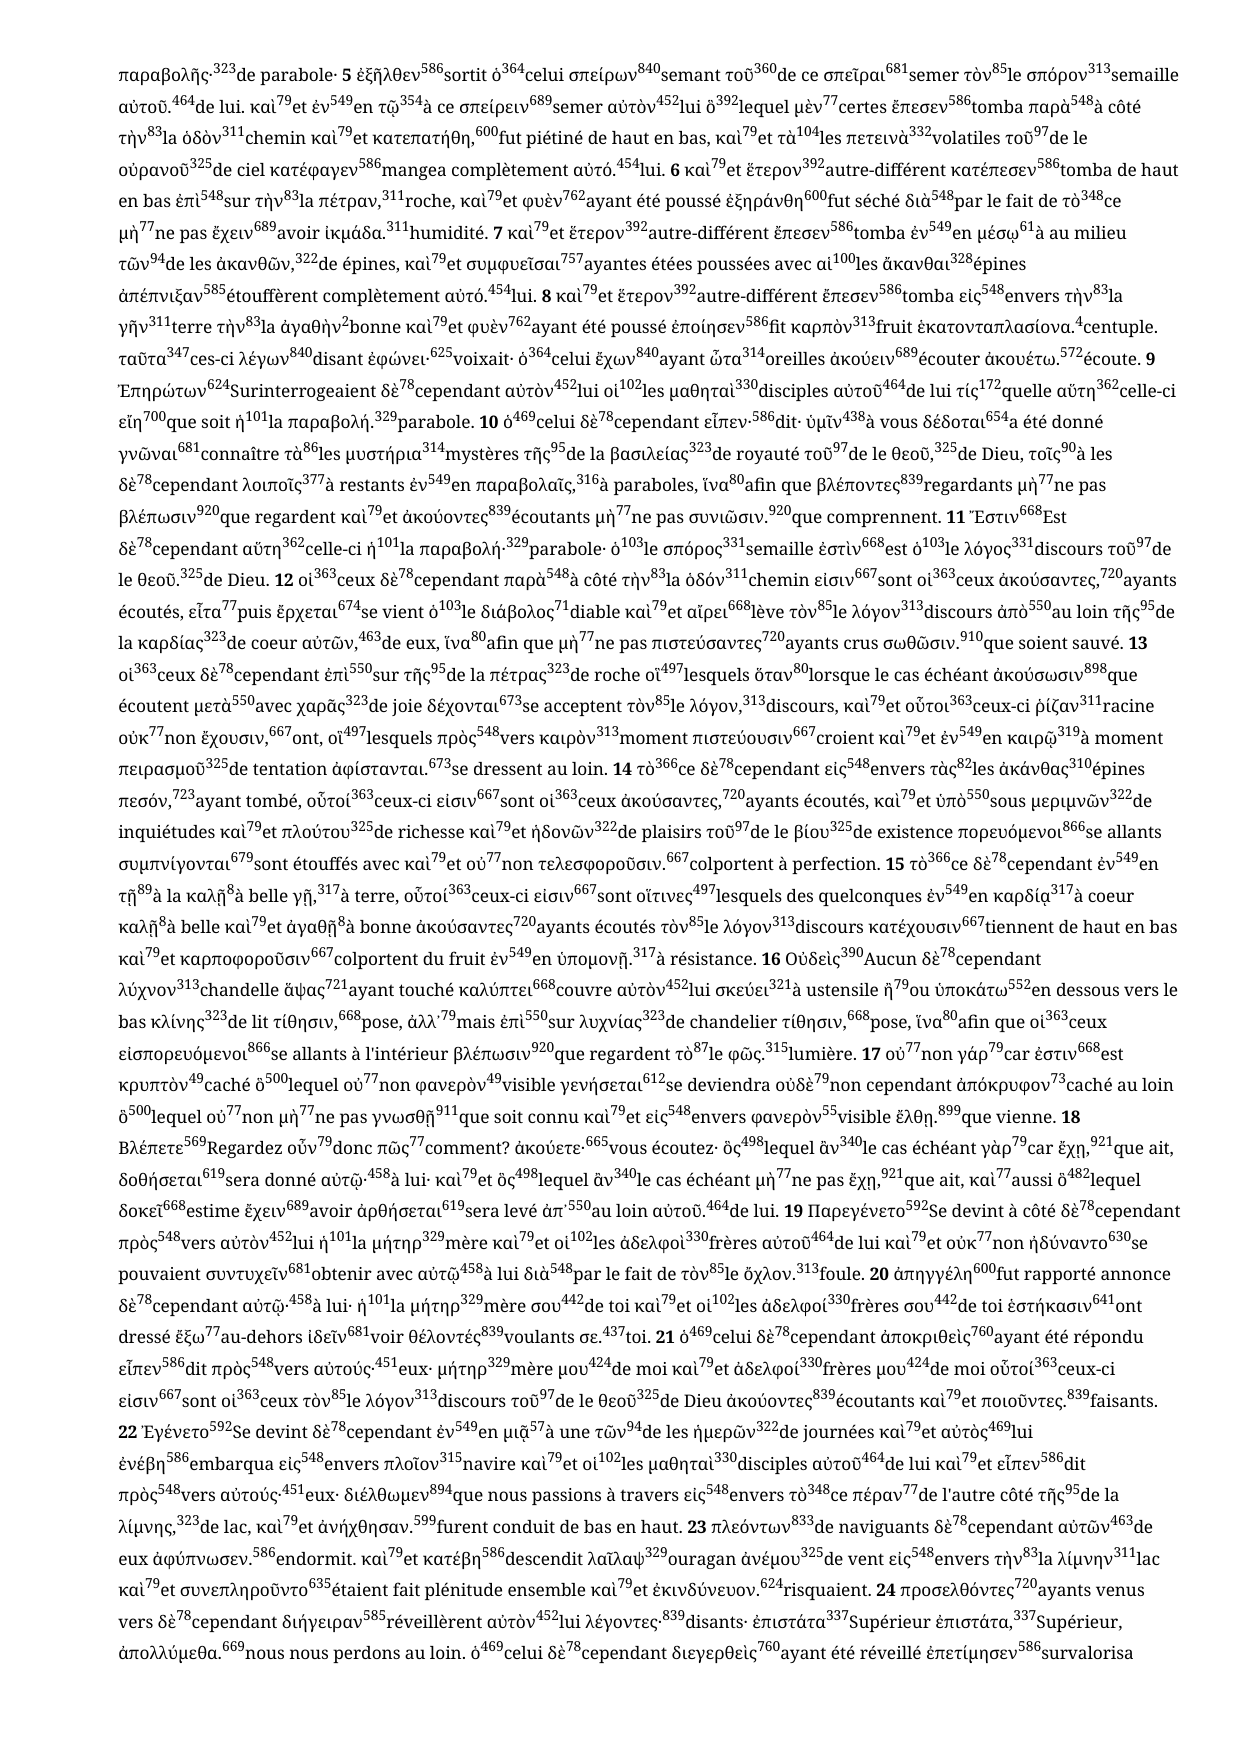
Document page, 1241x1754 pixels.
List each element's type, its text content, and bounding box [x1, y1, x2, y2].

text 1 Καὶ79Et ἐγένετο592se devint ἐν549en τῷ352à celui καθεξῆς77successivement καὶ79et αὐτὸς469lui διώδευεν625faisait route à travers κατὰ548selon πόλιν311cité καὶ79et κώμην311village κηρύσσων840annonçant καὶ79et εὐαγγελιζόμενος867se évangélisant τὴν83la βασιλείαν311royauté τοῦ97de le θεοῦ325de Dieu καὶ79et οἱ102les δώδεκα70douze σὺν549avec αὐτῷ,458à lui, 2 καὶ79et γυναῖκές328femmes τινες284des quelconques αἳ495lesquelles ἦσαν624étaient τεθεραπευμέναι810ayantes étées soignées ἀπὸ550au loin πνευμάτων326de souffles πονηρῶν17de méchants καὶ79et ἀσθενειῶν,322de infirmités, Μαρία329Maria ἡ496celle καλουμένη889étante appelée Μαγδαληνή,329Magdalene, ἀφ᾽550au loin ἧς490de laquelle δαιμόνια332démons ἑπτὰ198sept ἐξεληλύθει,659avait sorti, 3 καὶ79et Ἰωάννα329Ioanna γυνὴ329femme Χουζᾶ325de Chouza ἐπιτρόπου325de administrateur Ἡρῴδου325de Hérode καὶ79et Σουσάννα329Sousanna καὶ79et ἕτεραι387autres-différentes πολλαί,284nombreuses, αἵτινες495lesquelles des quelconques διηκόνουν624servaient αὐτοῖς457à eux ἐκ550hors τῶν359de ces ὑπαρχόντων835de subsistants αὐταῖς.455à elles. 4 Συνιόντος834de Allant ensemble δὲ78cependant ὄχλου325de foule πολλοῦ281de nombreux καὶ79et τῶν357de ceux κατὰ548selon πόλιν311cité ἐπιπορευομένων860de se allants en plus πρὸς548vers αὐτὸν452lui εἶπεν586dit διὰ550par παραβολῆς·323de parabole· 5 ἐξῆλθεν586sortit ὁ364celui σπείρων840semant τοῦ360de ce σπεῖραι681semer τὸν85le σπόρον313semaille αὐτοῦ.464de lui. καὶ79et ἐν549en τῷ354à ce σπείρειν689semer αὐτὸν452lui ὃ392lequel μὲν77certes ἔπεσεν586tomba παρὰ548à côté τὴν83la ὁδὸν311chemin καὶ79et κατεπατήθη,600fut piétiné de haut en bas, καὶ79et τὰ104les πετεινὰ332volatiles τοῦ97de le οὐρανοῦ325de ciel κατέφαγεν586mangea complètement αὐτό.454lui. 6 καὶ79et ἕτερον392autre-différent κατέπεσεν586tomba de haut en bas ἐπὶ548sur τὴν83la πέτραν,311roche, καὶ79et φυὲν762ayant été poussé ἐξηράνθη600fut séché διὰ548par le fait de τὸ348ce μὴ77ne pas ἔχειν689avoir ἰκμάδα.311humidité. 7 καὶ79et ἕτερον392autre-différent ἔπεσεν586tomba ἐν549en μέσῳ61à au milieu τῶν94de les ἀκανθῶν,322de épines, καὶ79et συμφυεῖσαι757ayantes étées poussées avec αἱ100les ἄκανθαι328épines ἀπέπνιξαν585étouffèrent complètement αὐτό.454lui. 8 καὶ79et ἕτερον392autre-différent ἔπεσεν586tomba εἰς548envers τὴν83la γῆν311terre τὴν83la ἀγαθὴν2bonne καὶ79et φυὲν762ayant été poussé ἐποίησεν586fit καρπὸν313fruit ἑκατονταπλασίονα.4centuple. ταῦτα347ces-ci λέγων840disant ἐφώνει·625voixait· ὁ364celui ἔχων840ayant ὦτα314oreilles ἀκούειν689écouter ἀκουέτω.572écoute. 9 Ἐπηρώτων624Surinterrogeaient δὲ78cependant αὐτὸν452lui οἱ102les μαθηταὶ330disciples αὐτοῦ464de lui τίς172quelle αὕτη362celle-ci εἴη700que soit ἡ101la παραβολή.329parabole. 10 ὁ469celui δὲ78cependant εἶπεν·586dit· ὑμῖν438à vous δέδοται654a été donné γνῶναι681connaître τὰ86les μυστήρια314mystères τῆς95de la βασιλείας323de royauté τοῦ97de le θεοῦ,325de Dieu, τοῖς90à les δὲ78cependant λοιποῖς377à restants ἐν549en παραβολαῖς,316à paraboles, ἵνα80afin que βλέποντες839regardants μὴ77ne pas βλέπωσιν920que regardent καὶ79et ἀκούοντες839écoutants μὴ77ne pas συνιῶσιν.920que comprennent. 11 Ἔστιν668Est δὲ78cependant αὕτη362celle-ci ἡ101la παραβολή·329parabole· ὁ103le σπόρος331semaille ἐστὶν668est ὁ103le λόγος331discours τοῦ97de le θεοῦ.325de Dieu. 12 οἱ363ceux δὲ78cependant παρὰ548à côté τὴν83la ὁδόν311chemin εἰσιν667sont οἱ363ceux ἀκούσαντες,720ayants écoutés, εἶτα77puis ἔρχεται674se vient ὁ103le διάβολος71diable καὶ79et αἴρει668lève τὸν85le λόγον313discours ἀπὸ550au loin τῆς95de la καρδίας323de coeur αὐτῶν,463de eux, ἵνα80afin que μὴ77ne pas πιστεύσαντες720ayants crus σωθῶσιν.910que soient sauvé. 13 οἱ363ceux δὲ78cependant ἐπὶ550sur τῆς95de la πέτρας323de roche οἳ497lesquels ὅταν80lorsque le cas échéant ἀκούσωσιν898que écoutent μετὰ550avec χαρᾶς323de joie δέχονται673se acceptent τὸν85le λόγον,313discours, καὶ79et οὗτοι363ceux-ci ῥίζαν311racine οὐκ77non ἔχουσιν,667ont, οἳ497lesquels πρὸς548vers καιρὸν313moment πιστεύουσιν667croient καὶ79et ἐν549en καιρῷ319à moment πειρασμοῦ325de tentation ἀφίστανται.673se dressent au loin. 14 τὸ366ce δὲ78cependant εἰς548envers τὰς82les ἀκάνθας310épines πεσόν,723ayant tombé, οὗτοί363ceux-ci εἰσιν667sont οἱ363ceux ἀκούσαντες,720ayants écoutés, καὶ79et ὑπὸ550sous μεριμνῶν322de inquiétudes καὶ79et πλούτου325de richesse καὶ79et ἡδονῶν322de plaisirs τοῦ97de le βίου325de existence πορευόμενοι866se allants συμπνίγονται679sont étouffés avec καὶ79et οὐ77non τελεσφοροῦσιν.667colportent à perfection. 15 τὸ366ce δὲ78cependant ἐν549en τῇ89à la καλῇ8à belle γῇ,317à terre, οὗτοί363ceux-ci εἰσιν667sont οἵτινες497lesquels des quelconques ἐν549en καρδίᾳ317à coeur καλῇ8à belle καὶ79et ἀγαθῇ8à bonne ἀκούσαντες720ayants écoutés τὸν85le λόγον313discours κατέχουσιν667tiennent de haut en bas καὶ79et καρποφοροῦσιν667colportent du fruit ἐν549en ὑπομονῇ.317à résistance. 16 Οὐδεὶς390Aucun δὲ78cependant λύχνον313chandelle ἅψας721ayant touché καλύπτει668couvre αὐτὸν452lui σκεύει321à ustensile ἢ79ou ὑποκάτω552en dessous vers le bas κλίνης323de lit τίθησιν,668pose, ἀλλ᾽79mais ἐπὶ550sur λυχνίας323de chandelier τίθησιν,668pose, ἵνα80afin que οἱ363ceux εἰσπορευόμενοι866se allants à l'intérieur βλέπωσιν920que regardent τὸ87le φῶς.315lumière. 17 οὐ77non γάρ79car ἐστιν668est κρυπτὸν49caché ὃ500lequel οὐ77non φανερὸν49visible γενήσεται612se deviendra οὐδὲ79non cependant ἀπόκρυφον73caché au loin ὃ500lequel οὐ77non μὴ77ne pas γνωσθῇ911que soit connu καὶ79et εἰς548envers φανερὸν55visible ἔλθῃ.899que vienne. 18 Βλέπετε569Regardez οὖν79donc πῶς77comment? ἀκούετε·665vous écoutez· ὃς498lequel ἂν340le cas échéant γὰρ79car ἔχῃ,921que ait, δοθήσεται619sera donné αὐτῷ·458à lui· καὶ79et ὃς498lequel ἂν340le cas échéant μὴ77ne pas ἔχῃ,921que ait, καὶ77aussi ὃ482lequel δοκεῖ668estime ἔχειν689avoir ἀρθήσεται619sera levé ἀπ᾽550au loin αὐτοῦ.464de lui. 19 Παρεγένετο592Se devint à côté δὲ78cependant πρὸς548vers αὐτὸν452lui ἡ101la μήτηρ329mère καὶ79et οἱ102les ἀδελφοὶ330frères αὐτοῦ464de lui καὶ79et οὐκ77non ἠδύναντο630se pouvaient συντυχεῖν681obtenir avec αὐτῷ458à lui διὰ548par le fait de τὸν85le ὄχλον.313foule. 20 ἀπηγγέλη600fut rapporté annonce δὲ78cependant αὐτῷ·458à lui· ἡ101la μήτηρ329mère σου442de toi καὶ79et οἱ102les ἀδελφοί330frères σου442de toi ἑστήκασιν641ont dressé ἔξω77au-dehors ἰδεῖν681voir θέλοντές839voulants σε.437toi. 21 ὁ469celui δὲ78cependant ἀποκριθεὶς760ayant été répondu εἶπεν586dit πρὸς548vers αὐτούς·451eux· μήτηρ329mère μου424de moi καὶ79et ἀδελφοί330frères μου424de moi οὗτοί363ceux-ci εἰσιν667sont οἱ363ceux τὸν85le λόγον313discours τοῦ97de le θεοῦ325de Dieu ἀκούοντες839écoutants καὶ79et ποιοῦντες.839faisants. 22 Ἐγένετο592Se devint δὲ78cependant ἐν549en μιᾷ57à une τῶν94de les ἡμερῶν322de journées καὶ79et αὐτὸς469lui ἐνέβη586embarqua εἰς548envers πλοῖον315navire καὶ79et οἱ102les μαθηταὶ330disciples αὐτοῦ464de lui καὶ79et εἶπεν586dit πρὸς548vers αὐτούς·451eux· διέλθωμεν894que nous passions à travers εἰς548envers τὸ348ce πέραν77de l'autre côté τῆς95de la λίμνης,323de lac, καὶ79et ἀνήχθησαν.599furent conduit de bas en haut. 23 πλεόντων833de naviguants δὲ78cependant αὐτῶν463de eux ἀφύπνωσεν.586endormit. καὶ79et κατέβη586descendit λαῖλαψ329ouragan ἀνέμου325de vent εἰς548envers τὴν83la λίμνην311lac καὶ79et συνεπληροῦντο635étaient fait plénitude ensemble καὶ79et ἐκινδύνευον.624risquaient. 24 προσελθόντες720ayants venus vers δὲ78cependant διήγειραν585réveillèrent αὐτὸν452lui λέγοντες·839disants· ἐπιστάτα337Supérieur ἐπιστάτα,337Supérieur, ἀπολλύμεθα.669nous nous perdons au loin. ὁ469celui δὲ78cependant διεγερθεὶς760ayant été réveillé ἐπετίμησεν586survalorisa τῷ91à le ἀνέμῳ319à vent καὶ79et τῷ91à le κλύδωνι319à vague τοῦ99de le ὕδατος·327de eau· καὶ79et ἐπαύσαντο591se pausèrent καὶ79et ἐγένετο592se devint γαλήνη.329calme. 25 εἶπεν586dit δὲ78cependant αὐτοῖς·457à eux· ποῦ77où? ἡ101la πίστις329croyance ὑμῶν;441de vous; φοβηθέντες759ayants étés effrayés δὲ78cependant ἐθαύμασαν585étonnèrent λέγοντες839disants πρὸς548vers ἀλλήλους·501les uns les autres· τίς410quel ἄρα77par conséquent οὗτός364celui-ci ἐστιν668est ὅτι80en ce que καὶ79et τοῖς90à les ἀνέμοις318à vents ἐπιτάσσει668ordonne sûrement καὶ79et τῷ93à le ὕδατι,321à eau, καὶ79et ὑπακούουσιν667écoutent en soumission αὐτῷ;458à lui; 26 Καὶ79Et κατέπλευσαν585naviguèrent de haut en bas εἰς548envers τὴν83la χώραν311région τῶν96de les Γερασηνῶν,64de Géraséniens, ἥτις496laquelle une quelconque ἐστὶν668est ἀντιπέρα552vis à vis τῆς95de la Γαλιλαίας.323de Galilée. 27 ἐξελθόντι713à ayant sorti δὲ78cependant αὐτῷ458à lui ἐπὶ548sur τὴν83la γῆν311terre ὑπήντησεν586vint à la rencontre ἀνήρ331homme τις287un quelconque ἐκ550hors τῆς95de la πόλεως323de cité ἔχων840ayant δαιμόνια314démons καὶ79et χρόνῳ319à temps ἱκανῷ10à assez-important οὐκ77non ἐνεδύσατο592se envêtit ἱμάτιον315himation καὶ79et ἐν549en οἰκίᾳ317à maison d'habitation οὐκ77non ἔμενεν625restait ἀλλ᾽79mais ἐν549en τοῖς92à les μνήμασιν.320à monuments. 28 ἰδὼν721ayant vu δὲ78cependant τὸν85le Ἰησοῦν313Iésous ἀνακράξας721ayant croassé de bas en haut προσέπεσεν586tomba vers αὐτῷ458à lui καὶ79et φωνῇ317à voix μεγάλῃ8à grande εἶπεν·586dit· τί412quel ἐμοὶ420à moi καὶ79et σοί,439à toi, Ἰησοῦ337Iésous υἱὲ337fils τοῦ97de le θεοῦ325de Dieu τοῦ97de le ὑψίστου;65de très haut; δέομαί670je m'attache de lien σου,442de toi, μή77ne pas με417moi βασανίσῃς.897que tu tortures. 29 παρήγγειλεν586annonça à côté γὰρ79car τῷ93à le πνεύματι321à souffle τῷ93à le ἀκαθάρτῳ12à impur ἐξελθεῖν681sortir ἀπὸ550au loin τοῦ97de le ἀνθρώπου.325de être humain. πολλοῖς274à nombreux γὰρ79car χρόνοις318à temps συνηρπάκει659avait ravi avec αὐτὸν452lui καὶ79et ἐδεσμεύετο636était lié ἁλύσεσιν316à chaînes καὶ79et πέδαις316à entraves φυλασσόμενος891étant gardienné καὶ79et διαρήσσων840fracassant à travers τὰ86les δεσμὰ314liens ἠλαύνετο636était propulsé ὑπὸ550sous τοῦ99de le δαιμονίου327de démon εἰς548envers τὰς82les ἐρήμους.50désertes. 30 ἐπηρώτησεν586surinterrogea δὲ78cependant αὐτὸν452lui ὁ103le Ἰησοῦς·331Iésous· τί412quel σοι439à toi ὄνομά333nom ἐστιν;668est; ὁ469celui δὲ78cependant εἶπεν·586dit· λεγεών,329légion, ὅτι80en ce que εἰσῆλθεν586vint à l'intérieur δαιμόνια332démons πολλὰ288nombreux εἰς548envers αὐτόν.452lui. 31 καὶ79et παρεκάλουν624appelaient à côté αὐτὸν452lui ἵνα80afin que μὴ77ne pas ἐπιτάξῃ899que ordonne sûrement αὐτοῖς459à eux εἰς548envers τὴν83la ἄβυσσον311abysse ἀπελθεῖν.681éloigner. 32 ἦν625était δὲ78cependant ἐκεῖ77là ἀγέλη329harde χοίρων324de pourceaux ἱκανῶν15de assez-importants βοσκομένη889étante faite paître ἐν549en τῷ93à le ὄρει·321à montagne· καὶ79et παρεκάλεσαν585appelèrent à côté αὐτὸν452lui ἵνα80afin que ἐπιτρέψῃ899que permette αὐτοῖς459à eux εἰς548envers ἐκείνους345ceux-là εἰσελθεῖν·681venir à l'intérieur· καὶ79et ἐπέτρεψεν586permit αὐτοῖς.459à eux. 33 ἐξελθόντα722ayants sortis δὲ78cependant τὰ104les δαιμόνια332démons ἀπὸ550au loin τοῦ97de le ἀνθρώπου325de être humain εἰσῆλθον585vinrent à l'intérieur εἰς548envers τοὺς84les χοίρους,312pourceaux, καὶ79et ὥρμησεν586rua ἡ101la ἀγέλη329harde κατὰ550contre τοῦ97de le κρημνοῦ325de escarpement εἰς548envers τὴν83la λίμνην311lac καὶ79et ἀπεπνίγη.600fut étouffé complètement. 34 Ἰδόντες720Ayants vus δὲ78cependant οἱ363ceux βόσκοντες839faisants paître τὸ348ce γεγονὸς772ayant devenu ἔφυγον585fuirent καὶ79et ἀπήγγειλαν585rapportèrent annonce εἰς548envers τὴν83la πόλιν311cité καὶ79et εἰς548envers τοὺς84les ἀγρούς.312champs. 35 ἐξῆλθον585sortirent δὲ78cependant ἰδεῖν681voir τὸ348ce γεγονὸς772ayant devenu καὶ79et ἦλθον585vinrent πρὸς548vers τὸν85le Ἰησοῦν313Iésous καὶ79et εὗρον585trouvèrent καθήμενον849se étant assis τὸν85le ἄνθρωπον313être humain ἀφ᾽550au loin οὗ492de lequel τὰ104les δαιμόνια332démons ἐξῆλθεν586sortit ἱματισμένον796ayant été vêtu himation καὶ79et σωφρονοῦντα822étant sain d'émotion παρὰ548à côté τοὺς84les πόδας312pieds τοῦ97de le Ἰησοῦ,325de Iésous, καὶ79et ἐφοβήθησαν.599furent effrayé. 36 ἀπήγγειλαν585rapportèrent annonce δὲ78cependant αὐτοῖς457à eux οἱ363ceux ἰδόντες720ayants vus πῶς77comment? ἐσώθη600fut sauvé ὁ364celui δαιμονισθείς.760ayant été démonisé. 37 καὶ79et ἠρώτησεν586interrogea αὐτὸν452lui ἅπαν289en totalité τὸ105le πλῆθος333multitude τῆς95de la περιχώρου63de région alentour τῶν96de les Γερασηνῶν64de Géraséniens ἀπελθεῖν681éloigner ἀπ᾽550au loin αὐτῶν,465de eux, ὅτι80en ce que φόβῳ319à effroi μεγάλῳ10à grand συνείχοντο·635étaient tenu ensemble· αὐτὸς469lui δὲ78cependant ἐμβὰς721ayant embarqué εἰς548envers πλοῖον315navire ὑπέστρεψεν.586retourna en arrière. 38 ἐδεῖτο631se attachait de lien δὲ78cependant αὐτοῦ464de lui ὁ103le ἀνὴρ331homme ἀφ᾽550au loin οὗ492de lequel ἐξεληλύθει659avait sorti τὰ104les δαιμόνια332démons εἶναι689être σὺν549avec αὐτῷ·458à lui· ἀπέλυσεν586délia au loin δὲ78cependant αὐτὸν452lui λέγων·840disant· 39 ὑπόστρεφε570retourne en arrière εἰς548envers τὸν85le οἶκόν313maison σου442de toi καὶ79et διηγοῦ574te raconte complètement ὅσα481autant lesquels σοι439à toi ἐποίησεν586fit ὁ103le θεός.331Dieu. καὶ79et ἀπῆλθεν586éloigna καθ᾽548selon ὅλην267toute entière τὴν83la πόλιν311cité κηρύσσων840annonçant ὅσα481autant lesquels ἐποίησεν586fit αὐτῷ458à lui ὁ103le Ἰησοῦς.331Iésous. 40 Ἐν549En δὲ78cependant τῷ354à ce ὑποστρέφειν689retourner en arrière τὸν85le Ἰησοῦν313Iésous ἀπεδέξατο592se accepta loin αὐτὸν452lui ὁ103le ὄχλος·331foule· ἦσαν624étaient γὰρ79car πάντες389tous προσδοκῶντες839attendants αὐτόν.452lui. 41 καὶ79et ἰδοὺ306voici ἦλθεν586vint ἀνὴρ331homme ᾧ486à lequel ὄνομα333nom Ἰάϊρος331Iairos καὶ79et οὗτος364celui-ci ἄρχων331chef τῆς95de la συναγωγῆς323de synagogue ὑπῆρχεν,625subsistait, καὶ79et πεσὼν721ayant tombé παρὰ548à côté τοὺς84les πόδας312pieds [τοῦ]99[de le] Ἰησοῦ325de Iésous παρεκάλει625appelait à côté αὐτὸν452lui εἰσελθεῖν681venir à l'intérieur εἰς548envers τὸν85le οἶκον313maison αὐτοῦ,464de lui, 42 ὅτι80en ce que θυγάτηρ329fille μονογενὴς69monogène ἦν625était αὐτῷ458à lui ὡς77comme ἐτῶν326de ans δώδεκα192de douze καὶ79et αὐτὴ467elle ἀπέθνῃσκεν.625mourait loin. Ἐν549En δὲ78cependant τῷ354à ce ὑπάγειν689diriger en arrière αὐτὸν452lui οἱ102les ὄχλοι330foules συνέπνιγον624étouffaient avec αὐτόν.452lui. 43 Καὶ79Et γυνὴ329femme οὖσα838étante ἐν549en ῥύσει317à écoulement αἵματος327de sang ἀπὸ550au loin ἐτῶν326de ans δώδεκα,192de douze, ἥτις496laquelle une quelconque [ἰατροῖς318[à médecins προσαναλώσασα719ayante consumée auprès ὅλον269tout entier τὸν245le βίον]313existence] οὐκ77non ἴσχυσεν586eut la ténacité ἀπ᾽550au loin οὐδενὸς384de aucun θεραπευθῆναι,683être soigné, 44 προσελθοῦσα719ayante venue vers ὄπισθεν77de derrière ἥψατο592se toucha τοῦ99de le κρασπέδου327de frange τοῦ99de le ἱματίου327de himation αὐτοῦ464de lui καὶ79et παραχρῆμα77instantanément ἔστη586dressa ἡ101la ῥύσις329écoulement τοῦ99de le αἵματος327de sang αὐτῆς.462de elle. 45 καὶ79et εἶπεν586dit ὁ103le Ἰησοῦς·331Iésous· τίς410quel ὁ364celui ἁψάμενός740se ayant touché μου;424de moi; ἀρνουμένων860de se niants δὲ78cependant πάντων383de tous εἶπεν586dit ὁ103le Πέτρος·331Pierre· ἐπιστάτα,337Supérieur, οἱ102les ὄχλοι330foules συνέχουσίν667tiennent ensemble σε437toi καὶ79et ἀποθλίβουσιν.667oppressent loin. 46 ὁ103le δὲ78cependant Ἰησοῦς331Iésous εἶπεν·586dit· ἥψατό592se toucha μού424de moi τις,390un quelconque, ἐγὼ431moi γὰρ79car ἔγνων582je connus δύναμιν311puissance ἐξεληλυθυῖαν768ayante sortie ἀπ᾽550au loin ἐμοῦ.424de moi. 47 ἰδοῦσα719ayante vue δὲ78cependant ἡ101la γυνὴ329femme ὅτι80en ce que οὐκ77non ἔλαθεν,586omit, τρέμουσα838tremblante ἦλθεν586vint καὶ79et προσπεσοῦσα719ayante tombée vers αὐτῷ458à lui δι᾽548par le fait de ἣν293laquelle αἰτίαν311cause ἥψατο592se toucha αὐτοῦ464de lui ἀπήγγειλεν586rapporta annonce ἐνώπιον552en devant παντὸς281de tout τοῦ97de le λαοῦ325de peuple καὶ79et ὡς77comme ἰάθη600fut guéri παραχρῆμα.77instantanément. 48 ὁ469celui δὲ78cependant εἶπεν586dit αὐτῇ·456à elle· θυγάτηρ,335fille, ἡ101la πίστις329croyance σου442de toi σέσωκέν642a sauvé σε·437toi· πορεύου574te va εἰς548envers εἰρήνην.311paix. 49 Ἔτι77Encore αὐτοῦ464de lui λαλοῦντος834de bavardant ἔρχεταί674se vient τις390un quelconque παρὰ550à côté τοῦ97de le ἀρχισυναγώγου325de chef de synagogue λέγων840disant ὅτι80en ce que τέθνηκεν642a mort ἡ101la θυγάτηρ329fille σου·442de toi· μηκέτι77ne pas plus σκύλλε570écorche τὸν85le διδάσκαλον.313enseignant. 50 ὁ103le δὲ78cependant Ἰησοῦς331Iésous ἀκούσας721ayant écouté ἀπεκρίθη600fut répondu αὐτῷ·458à lui· μὴ77ne pas φοβοῦ,574te effraie, μόνον77seulement πίστευσον,554crois, καὶ79et σωθήσεται.619sera sauvé. 51 ἐλθὼν721ayant venu δὲ78cependant εἰς548envers τὴν83la οἰκίαν311maison d'habitation οὐκ77non ἀφῆκεν586abandonna εἰσελθεῖν681venir à l'intérieur τινα373un quelconque σὺν549avec αὐτῷ458à lui εἰ551si μὴ77ne pas Πέτρον313Pierre καὶ79et Ἰωάννην313Ioannes καὶ79et Ἰάκωβον313Iakobos καὶ79et τὸν85le πατέρα313père τῆς95de la παιδὸς323de jeune servante καὶ79et τὴν83la μητέρα.311mère. 52 ἔκλαιον624pleuraient δὲ78cependant πάντες389tous καὶ79et ἐκόπτοντο630se coupaient αὐτήν.450elle. ὁ469celui δὲ78cependant εἶπεν·586dit· μὴ77ne pas κλαίετε,569pleurez, οὐ77non γὰρ79car ἀπέθανεν586mourut loin ἀλλὰ79mais καθεύδει.668dort de haut en bas. 53 καὶ79et κατεγέλων624riaient de haut en bas αὐτοῦ464de lui εἰδότες782ayants sus ὅτι80en ce que ἀπέθανεν.586mourut loin. 54 αὐτὸς469lui δὲ78cependant κρατήσας721ayant saisi avec force τῆς95de la χειρὸς323de main αὐτῆς462de elle ἐφώνησεν586voixa λέγων·840disant· ἡ107la παῖς,335jeune servante, ἔγειρε.570éveille. 55 καὶ79et ἐπέστρεψεν586tourna sur τὸ105le πνεῦμα333souffle αὐτῆς462de elle καὶ79et ἀνέστη586redressa παραχρῆμα77instantanément καὶ79et διέταξεν586ordonna au-travers αὐτῇ456à elle δοθῆναι683être donné φαγεῖν.681manger. 56 καὶ79et ἐξέστησαν585extasièrent οἱ102les γονεῖς330parents αὐτῆς·462de elle· ὁ469celui δὲ78cependant παρήγγειλεν586annonça à côté αὐτοῖς457à eux μηδενὶ378à ne pas un εἰπεῖν681dire τὸ482ce γεγονός.772ayant devenu. [118, 59, 1181, 1665]
